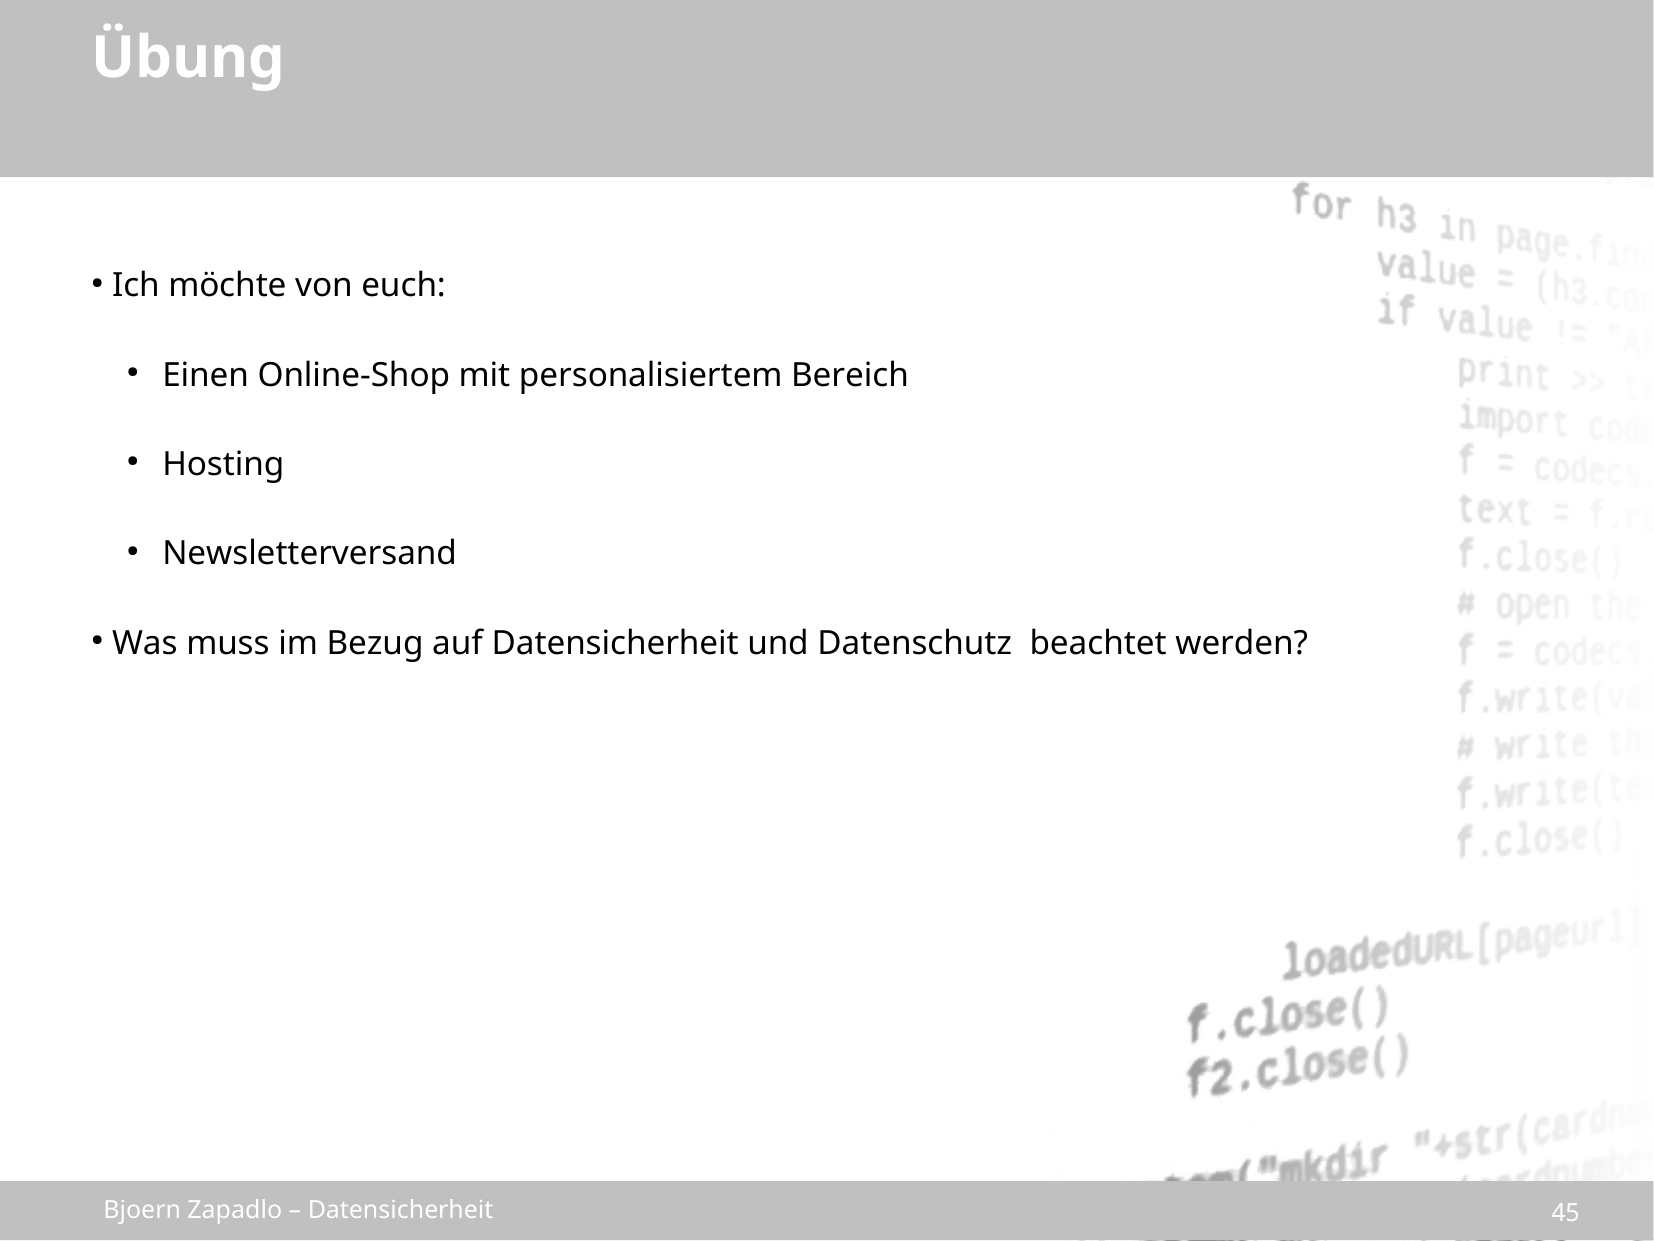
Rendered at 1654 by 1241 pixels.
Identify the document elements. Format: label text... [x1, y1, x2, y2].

text_box Ich möchte von euch: Einen Online-Shop mit personalisiertem Bereich Hosting Newsletterversand Was muss im Bezug auf Datensicherheit und Datenschutz beachtet werden? [76, 236, 1516, 669]
text_box Übung [76, 17, 1444, 98]
picture [0, 178, 1654, 1181]
